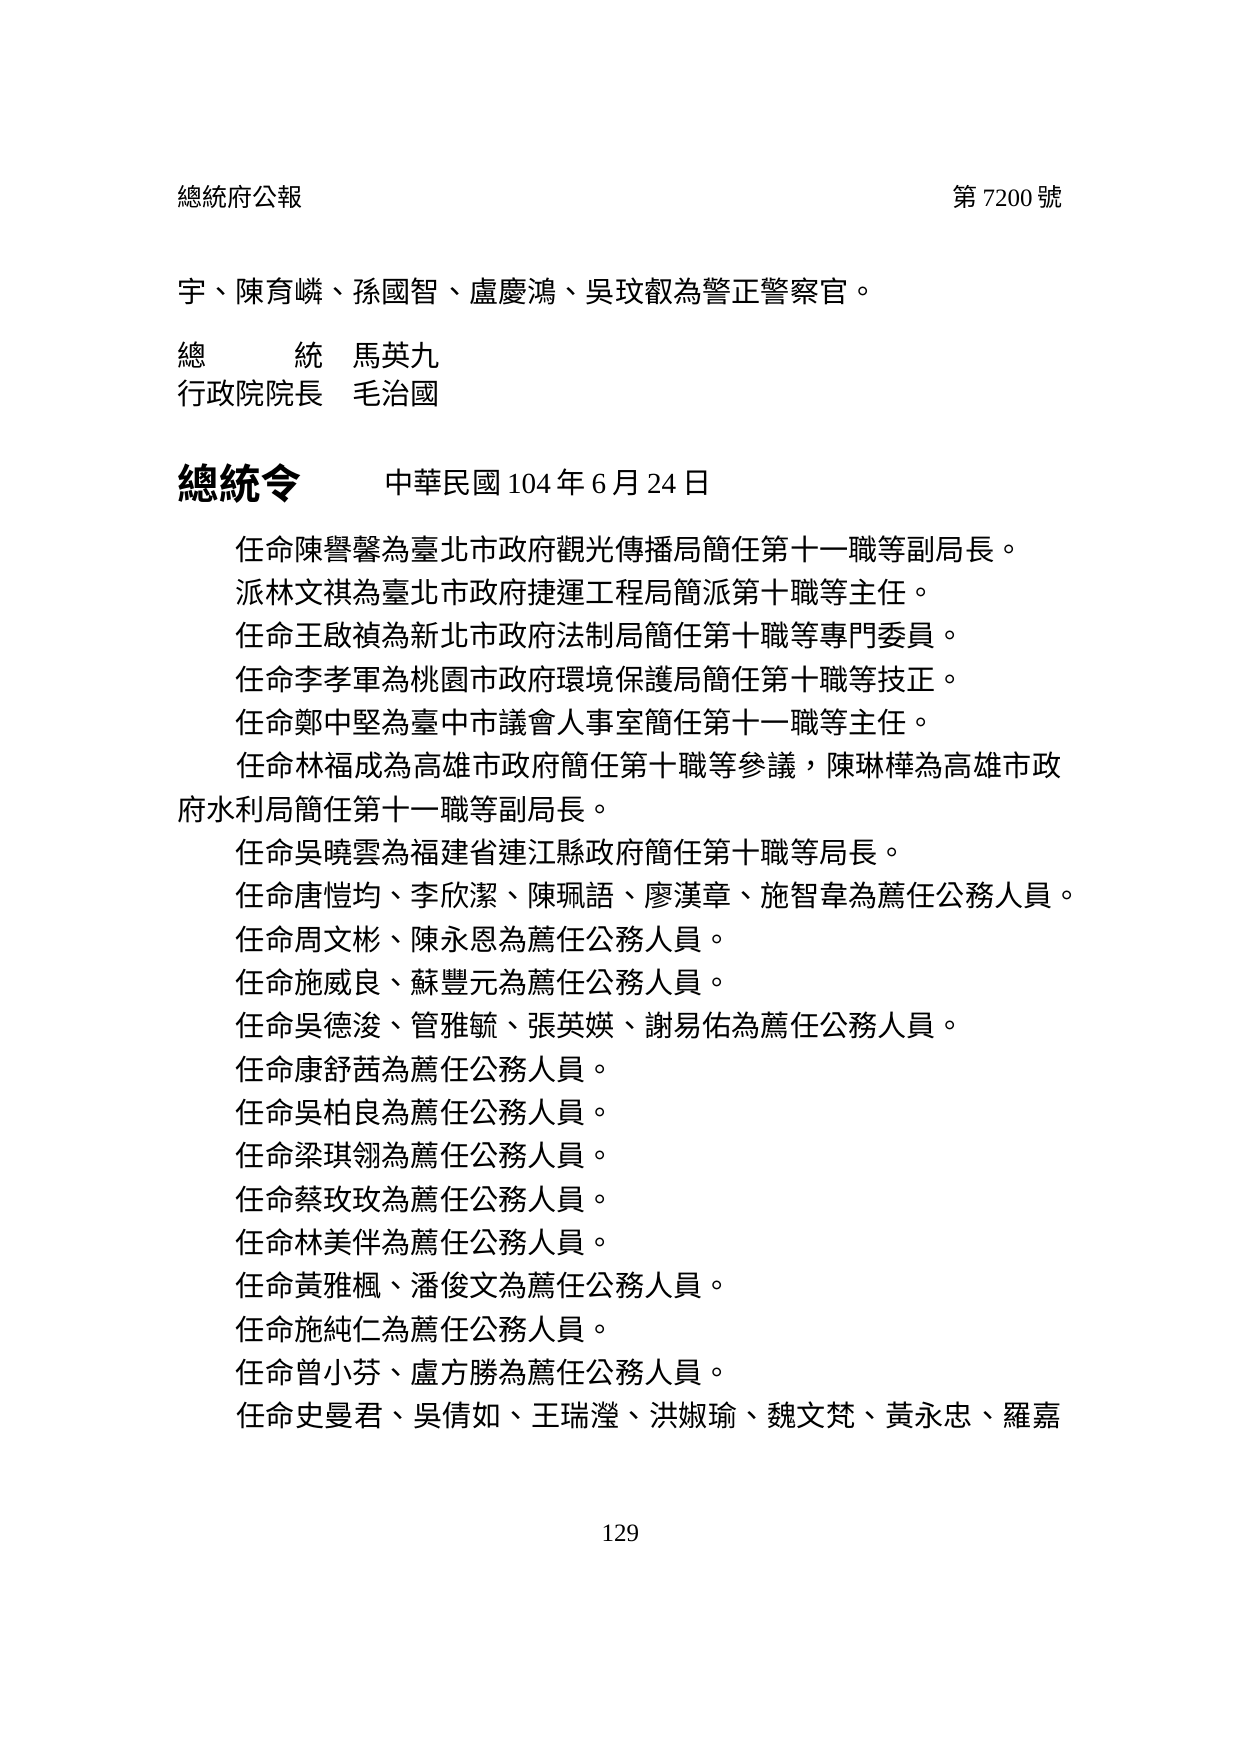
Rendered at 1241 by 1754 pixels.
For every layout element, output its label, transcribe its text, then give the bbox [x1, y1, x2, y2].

text 任命曾小芬、盧方勝為薦任公務人員。 [177, 1349, 1063, 1392]
text 任命吳曉雲為福建省連江縣政府簡任第十職等局長。 [177, 829, 1063, 872]
text 任命唐愷均、李欣潔、陳珮語、廖漢章、施智韋為薦任公務人員。 [177, 872, 1063, 916]
text 任命林美伴為薦任公務人員。 [177, 1219, 1063, 1262]
text 任命鄭中堅為臺中市議會人事室簡任第十一職等主任。 [177, 699, 1063, 742]
text 任命周文彬、陳永恩為薦任公務人員。 [177, 916, 1063, 959]
text 任命施威良、蘇豐元為薦任公務人員。 [177, 959, 1063, 1002]
text 任命康舒茜為薦任公務人員。 [177, 1046, 1063, 1089]
text 任命陳譽馨為臺北市政府觀光傳播局簡任第十一職等副局長。 [177, 526, 1063, 569]
text 行政院院長 毛治國 [177, 374, 1063, 412]
text 總 統 馬英九 [177, 337, 1063, 374]
text 任命史曼君、吳倩如、王瑞瀅、洪婌瑜、魏文梵、黃永忠、羅嘉 [177, 1392, 1063, 1436]
text 任命蔡玫玫為薦任公務人員。 [177, 1176, 1063, 1219]
text 任命王啟禎為新北市政府法制局簡任第十職等專門委員。 [177, 612, 1063, 656]
text 任命吳德浚、管雅毓、張英媖、謝易佑為薦任公務人員。 [177, 1002, 1063, 1046]
text 任命李孝軍為桃園市政府環境保護局簡任第十職等技正。 [177, 656, 1063, 699]
text 任命施純仁為薦任公務人員。 [177, 1306, 1063, 1349]
text 派林文祺為臺北市政府捷運工程局簡派第十職等主任。 [177, 569, 1063, 612]
text 任命梁琪翎為薦任公務人員。 [177, 1132, 1063, 1176]
table_header 中華民國104年6月24日 [381, 437, 877, 526]
table_header 總統令 [174, 437, 381, 526]
text 任命吳柏良為薦任公務人員。 [177, 1089, 1063, 1132]
text 任命黃雅楓、潘俊文為薦任公務人員。 [177, 1262, 1063, 1306]
text 任命林福成為高雄市政府簡任第十職等參議，陳琳樺為高雄市政府水利局簡任第十一職等副局長。 [177, 742, 1063, 829]
text 宇、陳育嶙、孫國智、盧慶鴻、吳玟叡為警正警察官。 [177, 266, 1063, 312]
